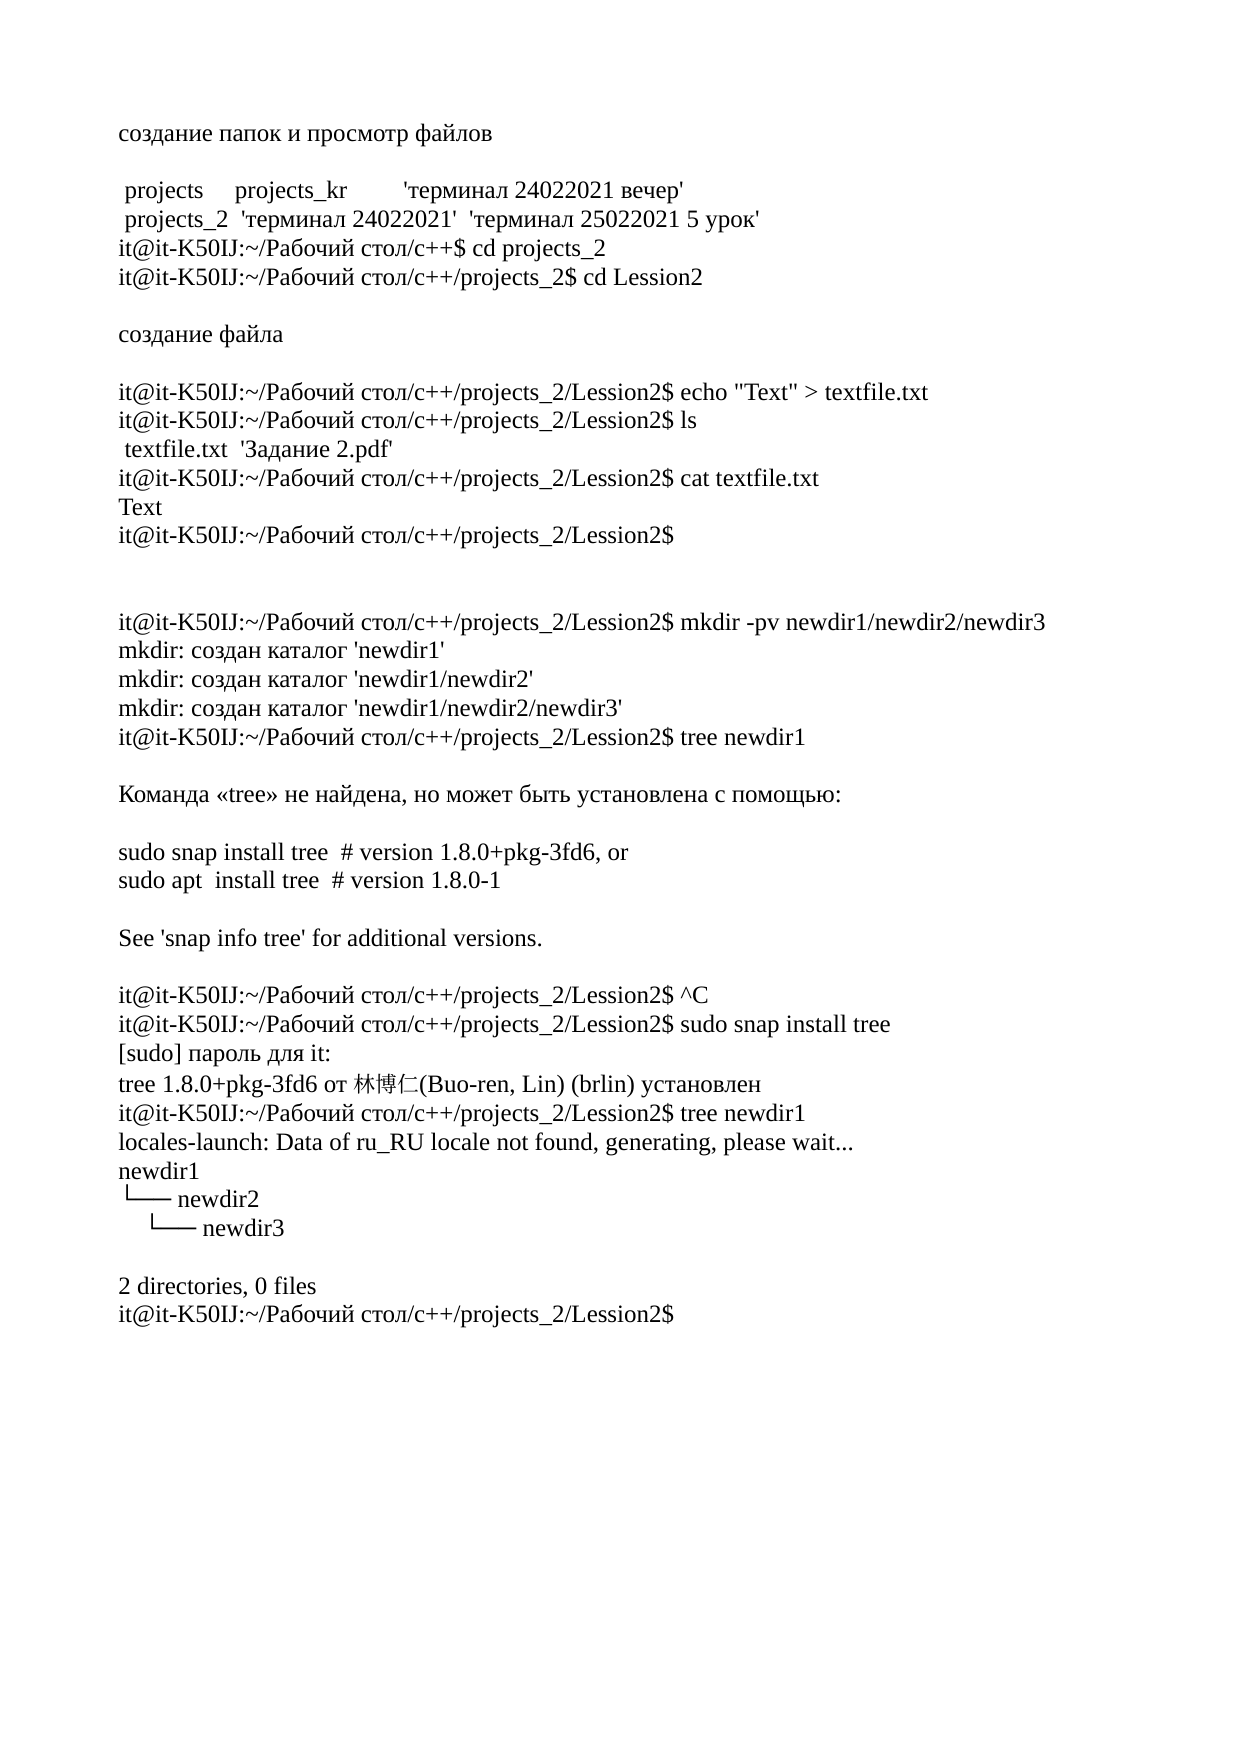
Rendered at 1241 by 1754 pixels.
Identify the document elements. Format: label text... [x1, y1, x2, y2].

text Text [118, 492, 1122, 521]
text it@it-K50IJ:~/Рабочий стол/c++/projects_2/Lession2$ ls [118, 406, 1122, 434]
text создание файла [118, 319, 1122, 348]
text sudo snap install tree # version 1.8.0+pkg-3fd6, or [118, 837, 1122, 866]
text it@it-K50IJ:~/Рабочий стол/c++/projects_2/Lession2$ echo "Text" > textfile.txt [118, 377, 1122, 406]
text newdir1 [118, 1156, 1122, 1184]
text it@it-K50IJ:~/Рабочий стол/c++/projects_2$ cd Lession2 [118, 262, 1122, 291]
text 2 directories, 0 files [118, 1271, 1122, 1299]
text создание папок и просмотр файлов [118, 118, 1122, 147]
text locales-launch: Data of ru_RU locale not found, generating, please wait... [118, 1127, 1122, 1156]
text └── newdir2 [118, 1184, 1122, 1213]
text it@it-K50IJ:~/Рабочий стол/c++/projects_2/Lession2$ cat textfile.txt [118, 463, 1122, 492]
text Команда «tree» не найдена, но может быть установлена с помощью: [118, 779, 1122, 808]
text it@it-K50IJ:~/Рабочий стол/c++/projects_2/Lession2$ tree newdir1 [118, 722, 1122, 751]
text it@it-K50IJ:~/Рабочий стол/c++/projects_2/Lession2$ tree newdir1 [118, 1098, 1122, 1127]
text textfile.txt 'Задание 2.pdf' [118, 434, 1122, 463]
text it@it-K50IJ:~/Рабочий стол/c++/projects_2/Lession2$ sudo snap install tree [118, 1009, 1122, 1038]
text tree 1.8.0+pkg-3fd6 от 林博仁(Buo-ren, Lin) (brlin) установлен [118, 1067, 1122, 1098]
text it@it-K50IJ:~/Рабочий стол/c++/projects_2/Lession2$ [118, 521, 1122, 549]
text sudo apt install tree # version 1.8.0-1 [118, 866, 1122, 894]
text projects_2 'терминал 24022021' 'терминал 25022021 5 урок' [118, 204, 1122, 233]
text └── newdir3 [118, 1213, 1122, 1242]
text it@it-K50IJ:~/Рабочий стол/c++/projects_2/Lession2$ ^C [118, 981, 1122, 1009]
text See 'snap info tree' for additional versions. [118, 923, 1122, 952]
text projects projects_kr 'терминал 24022021 вечер' [118, 176, 1122, 204]
text mkdir: создан каталог 'newdir1' [118, 636, 1122, 664]
text it@it-K50IJ:~/Рабочий стол/c++/projects_2/Lession2$ [118, 1299, 1122, 1328]
text mkdir: создан каталог 'newdir1/newdir2' [118, 664, 1122, 693]
text it@it-K50IJ:~/Рабочий стол/c++/projects_2/Lession2$ mkdir -pv newdir1/newdir2/newdir3 [118, 607, 1122, 636]
text [sudo] пароль для it: [118, 1038, 1122, 1067]
text it@it-K50IJ:~/Рабочий стол/c++$ cd projects_2 [118, 233, 1122, 262]
text mkdir: создан каталог 'newdir1/newdir2/newdir3' [118, 693, 1122, 722]
